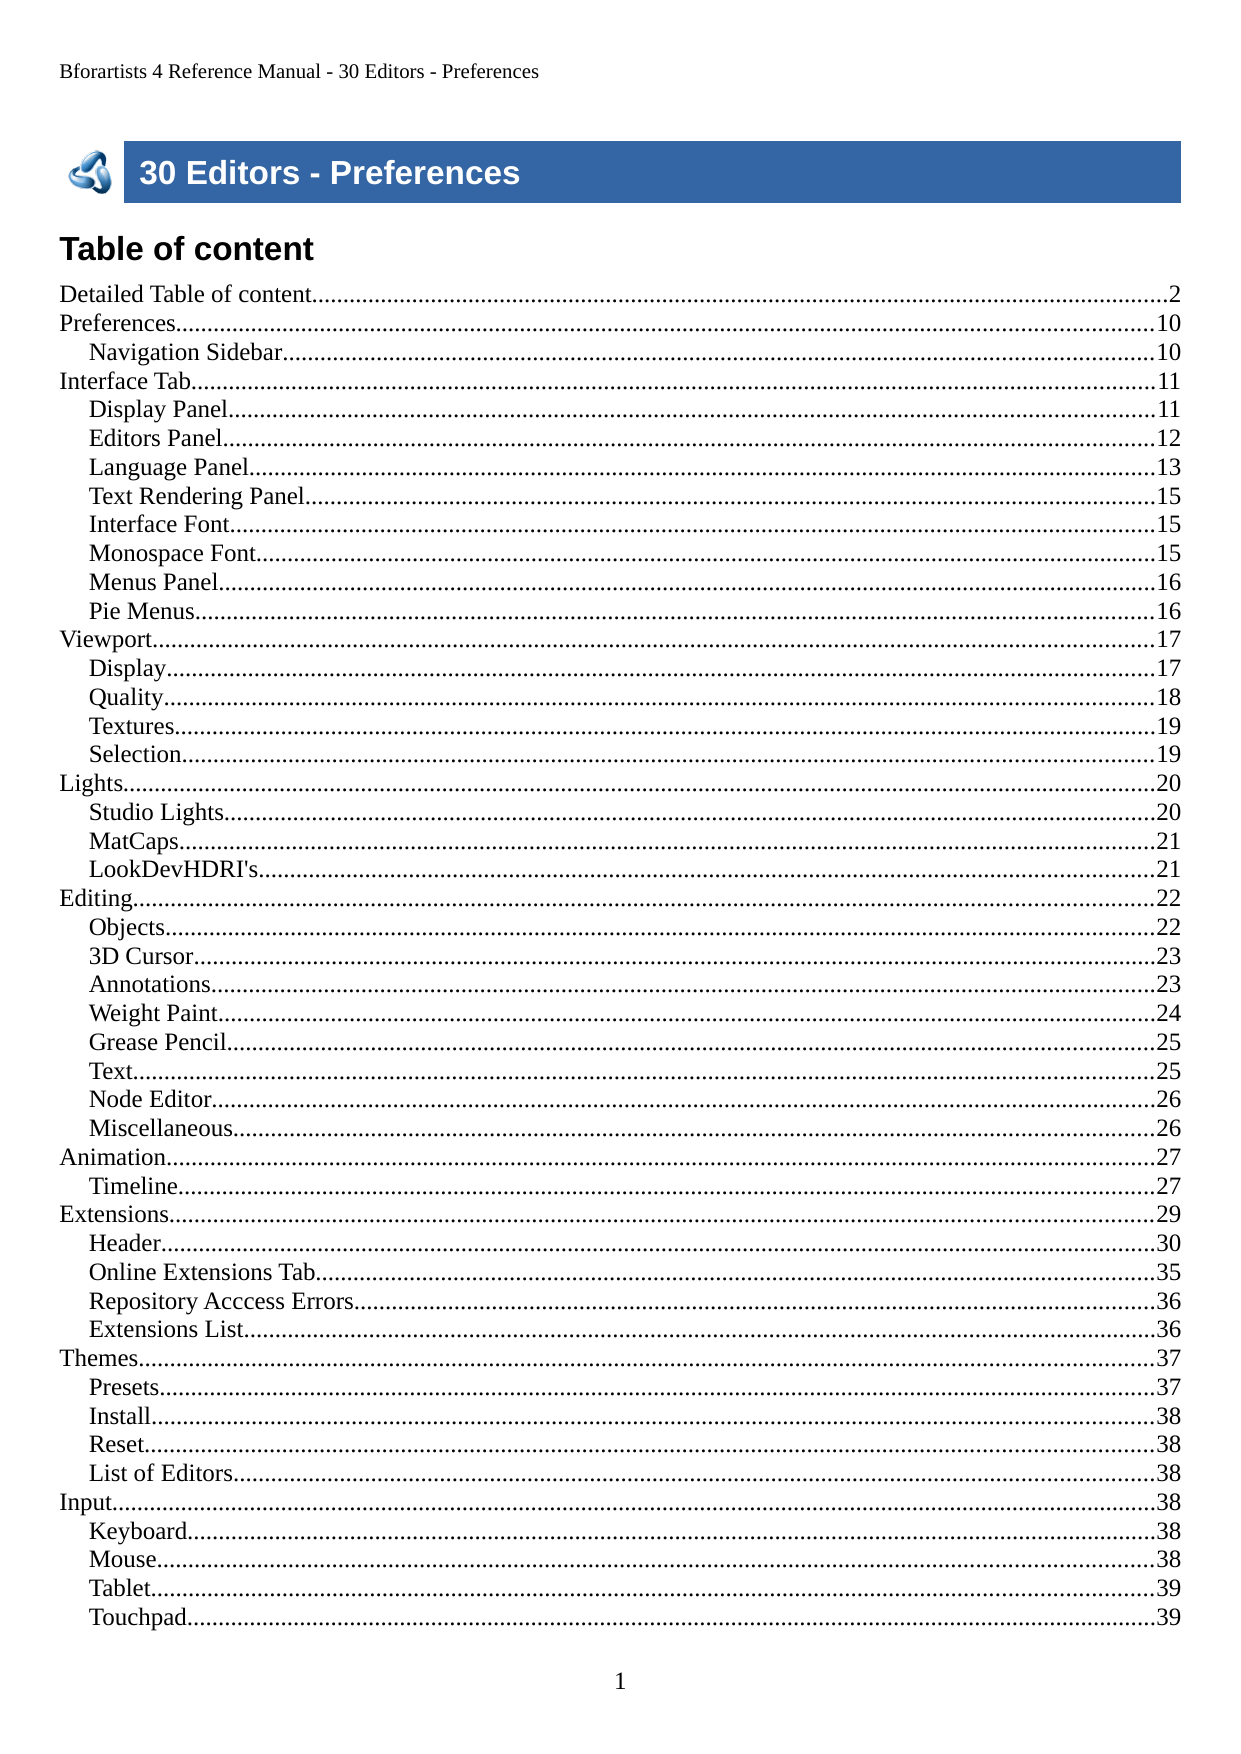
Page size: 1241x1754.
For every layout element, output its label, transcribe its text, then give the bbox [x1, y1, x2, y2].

text 3D Cursor 23 [88, 941, 1181, 969]
text Themes 37 [59, 1343, 1181, 1372]
text Lights 20 [59, 768, 1181, 797]
picture [65, 147, 114, 197]
text Online Extensions Tab 35 [88, 1257, 1181, 1286]
text Detailed Table of content 2 [59, 279, 1181, 308]
text Language Panel 13 [88, 452, 1181, 481]
text Menus Panel 16 [88, 567, 1181, 596]
text Extensions List 36 [88, 1314, 1181, 1343]
text Interface Font 15 [88, 509, 1181, 538]
text Grease Pencil 25 [88, 1027, 1181, 1056]
text Install 38 [88, 1401, 1181, 1429]
text Extensions 29 [59, 1199, 1181, 1228]
text MatCaps 21 [88, 826, 1181, 854]
text Display 17 [88, 653, 1181, 682]
text Tablet 39 [88, 1573, 1181, 1602]
text Preferences 10 [59, 308, 1181, 337]
table_header 30 Editors - Preferences [124, 141, 1181, 203]
text Keyboard 38 [88, 1516, 1181, 1544]
text Quality 18 [88, 682, 1181, 711]
text Reset 38 [88, 1429, 1181, 1458]
text Node Editor 26 [88, 1084, 1181, 1113]
text Selection 19 [88, 739, 1181, 768]
text Navigation Sidebar 10 [88, 337, 1181, 366]
text LookDevHDRI's 21 [88, 854, 1181, 883]
text Text Rendering Panel 15 [88, 481, 1181, 509]
text Timeline 27 [88, 1171, 1181, 1199]
text Touchpad 39 [88, 1602, 1181, 1631]
text Editors Panel 12 [88, 423, 1181, 452]
text List of Editors 38 [88, 1458, 1181, 1487]
text Viewport 17 [59, 624, 1181, 653]
text Display Panel 11 [88, 394, 1181, 423]
text Interface Tab 11 [59, 366, 1181, 394]
text Editing 22 [59, 883, 1181, 912]
text Textures 19 [88, 711, 1181, 739]
text Repository Acccess Errors 36 [88, 1286, 1181, 1314]
table_header [59, 141, 124, 203]
text Presets 37 [88, 1372, 1181, 1401]
text Annotations 23 [88, 969, 1181, 998]
text Header 30 [88, 1228, 1181, 1257]
text Monospace Font 15 [88, 538, 1181, 567]
text Pie Menus 16 [88, 596, 1181, 624]
text Animation 27 [59, 1142, 1181, 1171]
text Studio Lights 20 [88, 797, 1181, 826]
text Weight Paint 24 [88, 998, 1181, 1027]
text Objects 22 [88, 912, 1181, 941]
text Input 38 [59, 1487, 1181, 1516]
subtitle Table of content [59, 228, 1181, 267]
text Miscellaneous 26 [88, 1113, 1181, 1142]
text Text 25 [88, 1056, 1181, 1084]
text Mouse 38 [88, 1544, 1181, 1573]
